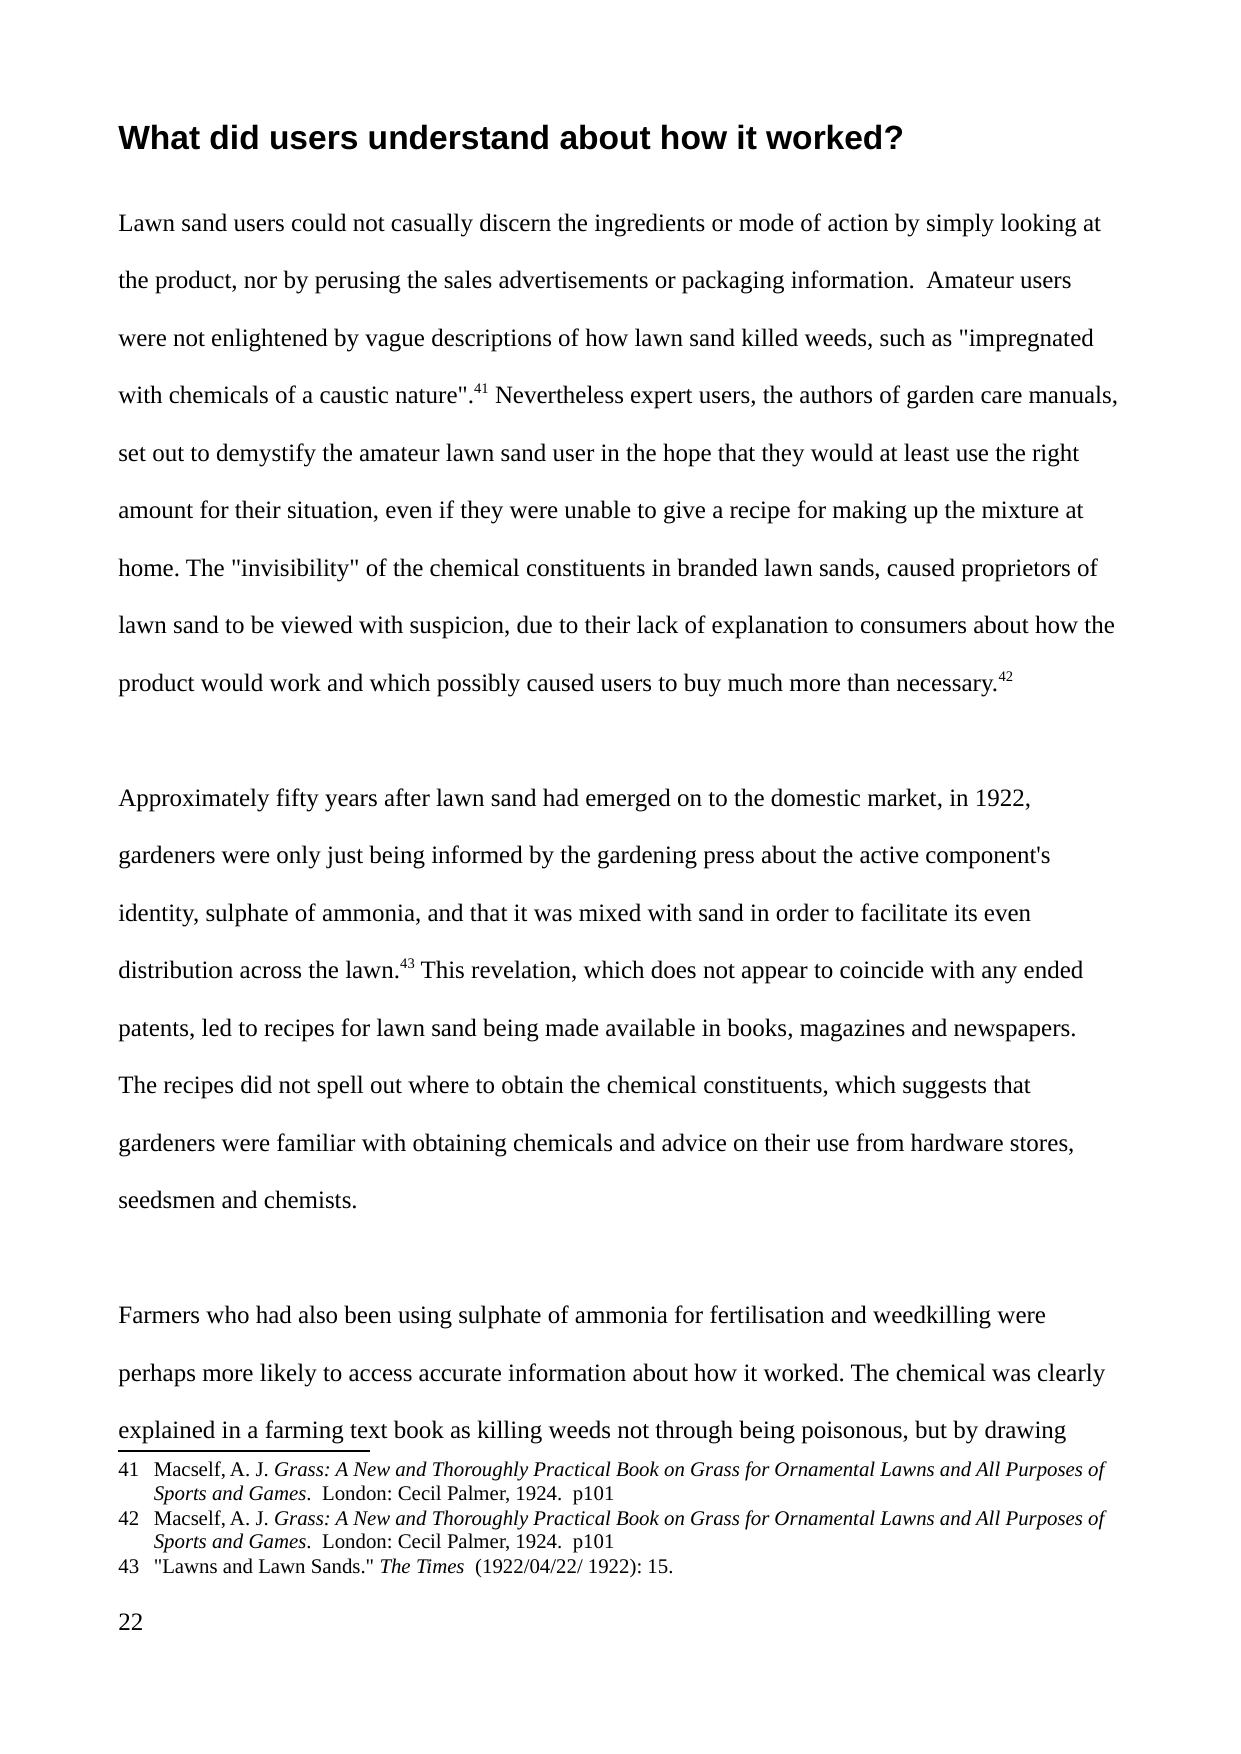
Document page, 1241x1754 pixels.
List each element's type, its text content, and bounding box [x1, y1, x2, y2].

text "Lawns and Lawn Sands." The Times (1922/04/22/ 1922): 15. [118, 1553, 1122, 1578]
subtitle What did users understand about how it worked? [118, 118, 1122, 157]
text Approximately fifty years after lawn sand had emerged on to the domestic market, in 1922, gardeners were only just being informed by the gardening press about the active component's identity, sulphate of ammonia, and that it was mixed with sand in order to facilitate its even distribution across the lawn. This revelation, which does not appear to coincide with any ended patents, led to recipes for lawn sand being made available in books, magazines and newspapers. The recipes did not spell out where to obtain the chemical constituents, which suggests that gardeners were familiar with obtaining chemicals and advice on their use from hardware stores, seedsmen and chemists. [118, 783, 1122, 1214]
text Macself, A. J. Grass: A New and Thoroughly Practical Book on Grass for Ornamental Lawns and All Purposes of Sports and Games. London: Cecil Palmer, 1924. p101 [118, 1457, 1122, 1505]
text Lawn sand users could not casually discern the ingredients or mode of action by simply looking at the product, nor by perusing the sales advertisements or packaging information. Amateur users were not enlightened by vague descriptions of how lawn sand killed weeds, such as "impregnated with chemicals of a caustic nature". Nevertheless expert users, the authors of garden care manuals, set out to demystify the amateur lawn sand user in the hope that they would at least use the right amount for their situation, even if they were unable to give a recipe for making up the mixture at home. The "invisibility" of the chemical constituents in branded lawn sands, caused proprietors of lawn sand to be viewed with suspicion, due to their lack of explanation to consumers about how the product would work and which possibly caused users to buy much more than necessary. [118, 208, 1122, 697]
text Farmers who had also been using sulphate of ammonia for fertilisation and weedkilling were perhaps more likely to access accurate information about how it worked. The chemical was clearly explained in a farming text book as killing weeds not through being poisonous, but by drawing [118, 1300, 1122, 1444]
text Macself, A. J. Grass: A New and Thoroughly Practical Book on Grass for Ornamental Lawns and All Purposes of Sports and Games. London: Cecil Palmer, 1924. p101 [118, 1505, 1122, 1553]
